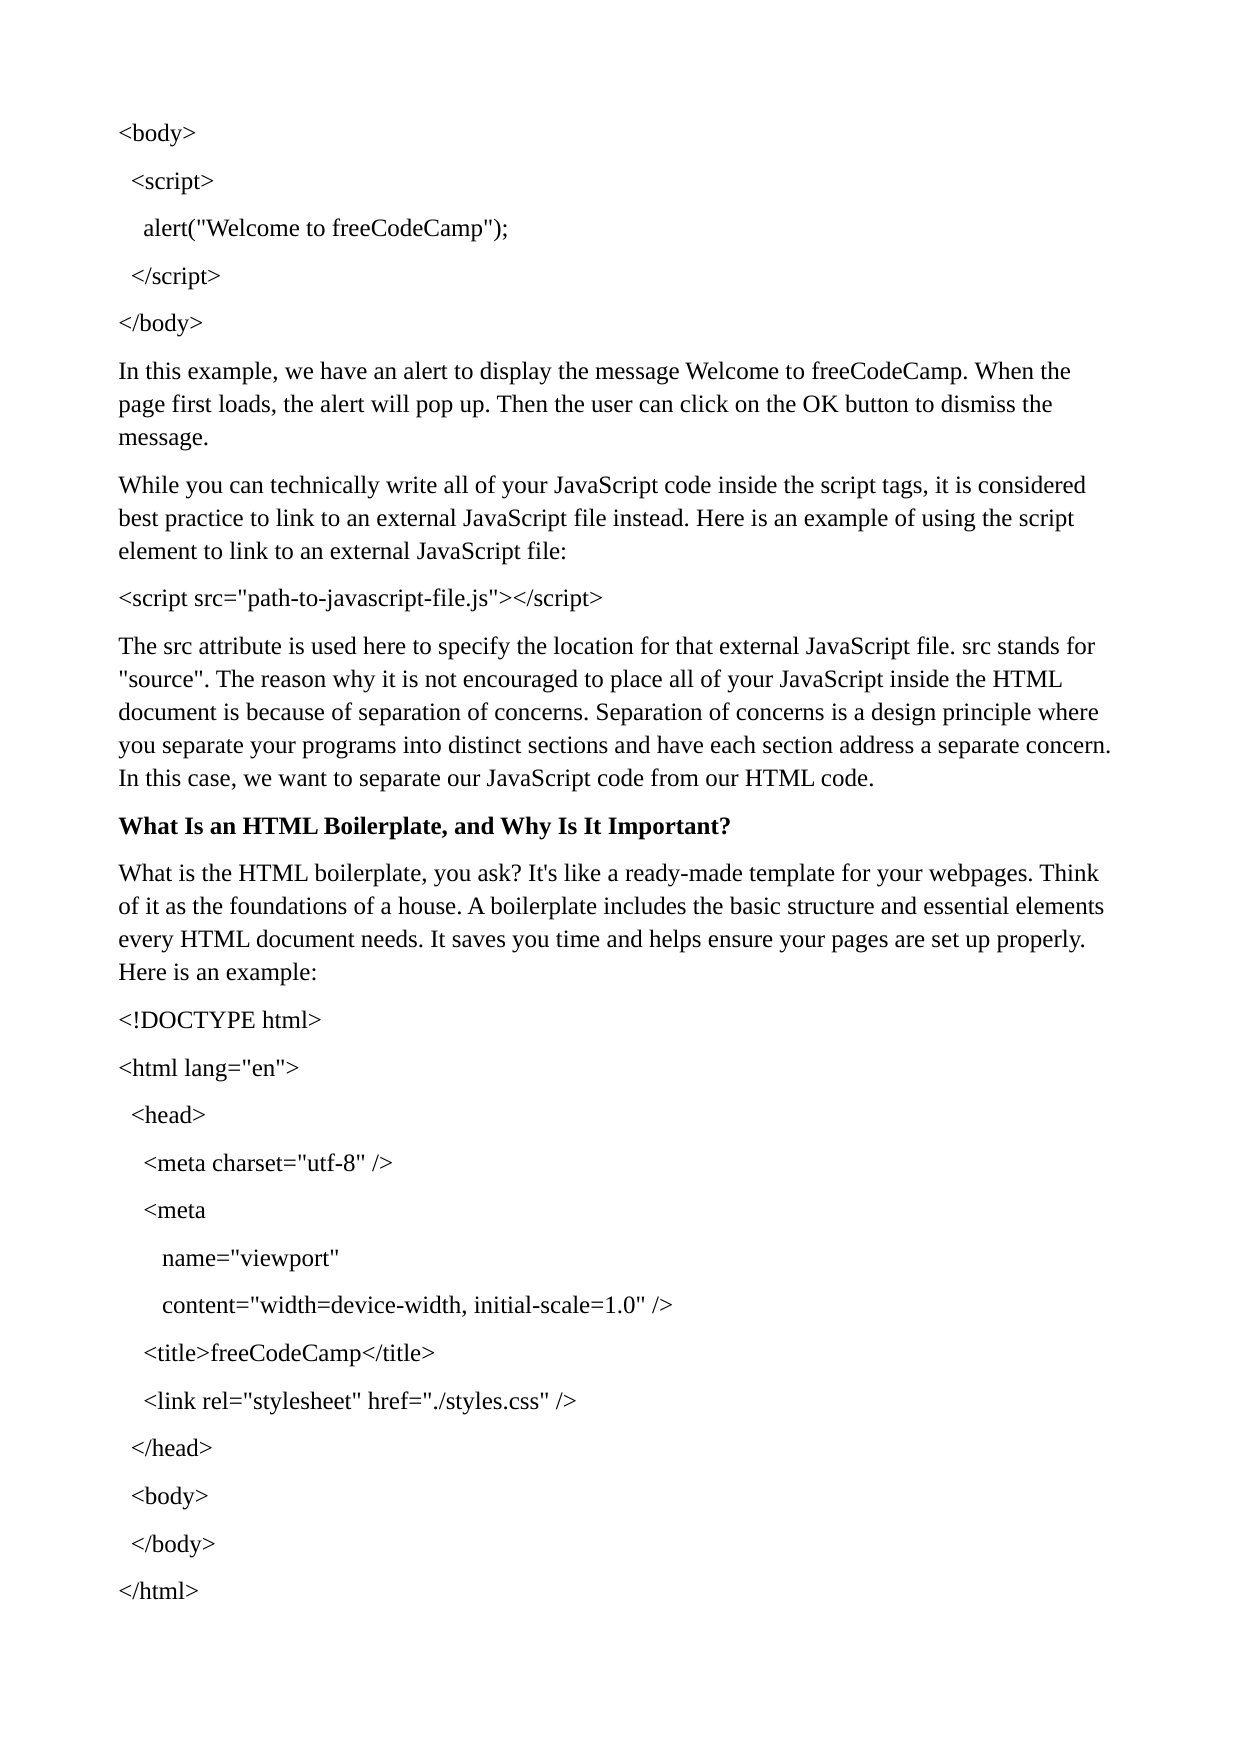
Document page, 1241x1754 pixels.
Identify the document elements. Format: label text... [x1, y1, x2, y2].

text <!DOCTYPE html> [118, 1005, 1122, 1034]
text What Is an HTML Boilerplate, and Why Is It Important? [118, 811, 1122, 839]
text <meta charset="utf-8" /> [118, 1148, 1122, 1177]
text <title>freeCodeCamp</title> [118, 1338, 1122, 1367]
text <script> [118, 166, 1122, 194]
text <head> [118, 1100, 1122, 1129]
text <meta [118, 1195, 1122, 1224]
text </html> [118, 1576, 1122, 1605]
text <html lang="en"> [118, 1053, 1122, 1081]
text The src attribute is used here to specify the location for that external JavaScript file. src stands for "source". The reason why it is not encouraged to place all of your JavaScript inside the HTML document is because of separation of concerns. Separation of concerns is a design principle where you separate your programs into distinct sections and have each section address a separate concern. In this case, we want to separate our JavaScript code from our HTML code. [118, 631, 1122, 792]
text While you can technically write all of your JavaScript code inside the script tags, it is considered best practice to link to an external JavaScript file instead. Here is an example of using the script element to link to an external JavaScript file: [118, 470, 1122, 564]
text </body> [118, 308, 1122, 337]
text </head> [118, 1433, 1122, 1462]
text alert("Welcome to freeCodeCamp"); [118, 213, 1122, 242]
text <link rel="stylesheet" href="./styles.css" /> [118, 1386, 1122, 1414]
text </body> [118, 1529, 1122, 1557]
text <body> [118, 1481, 1122, 1510]
text name="viewport" [118, 1243, 1122, 1272]
text <body> [118, 118, 1122, 147]
text In this example, we have an alert to display the message Welcome to freeCodeCamp. When the page first loads, the alert will pop up. Then the user can click on the OK button to dismiss the message. [118, 356, 1122, 451]
text </script> [118, 261, 1122, 290]
text <script src="path-to-javascript-file.js"></script> [118, 583, 1122, 612]
text content="width=device-width, initial-scale=1.0" /> [118, 1291, 1122, 1319]
text What is the HTML boilerplate, you ask? It's like a ready-made template for your webpages. Think of it as the foundations of a house. A boilerplate includes the basic structure and essential elements every HTML document needs. It saves you time and helps ensure your pages are set up properly. Here is an example: [118, 858, 1122, 986]
